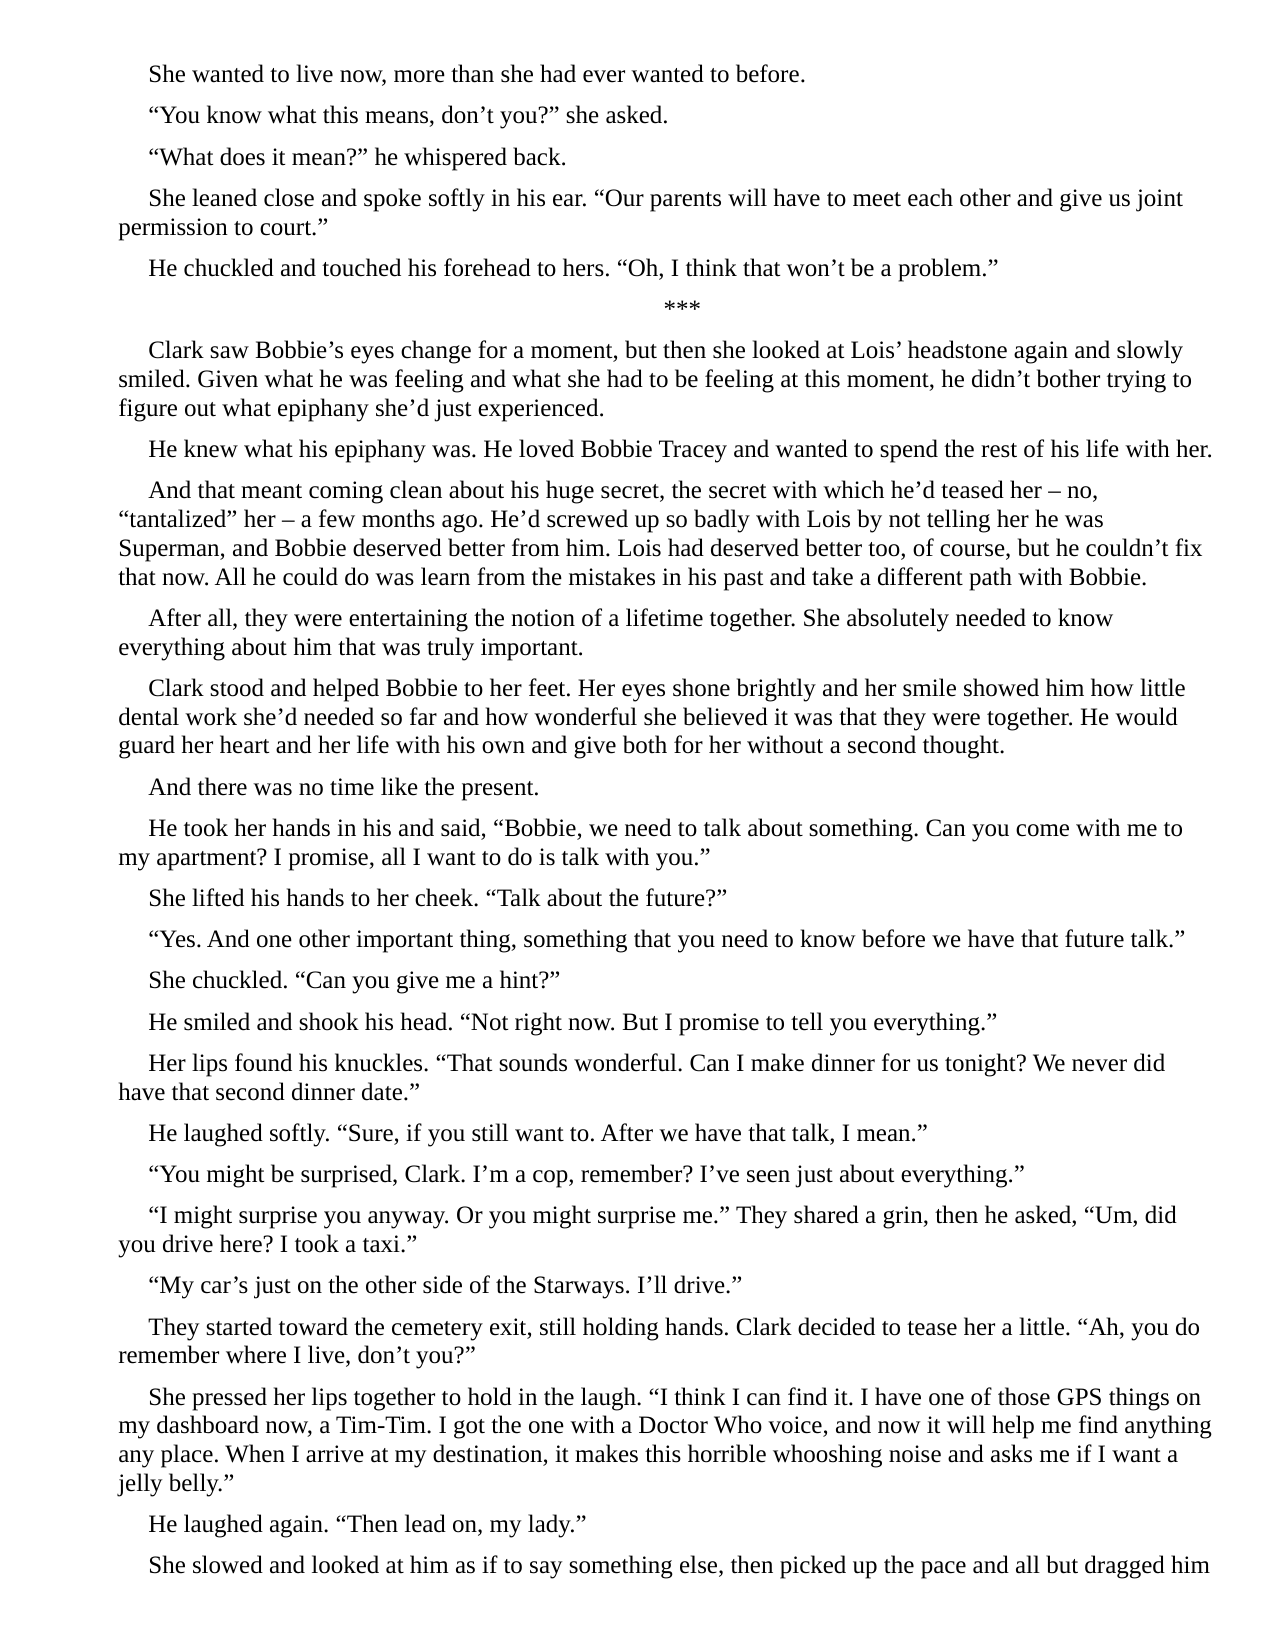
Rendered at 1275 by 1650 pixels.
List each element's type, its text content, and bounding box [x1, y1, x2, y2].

text She lifted his hands to her cheek. “Talk about the future?” [118, 883, 1216, 912]
text “What does it mean?” he whispered back. [118, 142, 1216, 170]
text He took her hands in his and said, “Bobbie, we need to talk about something. Can you come with me to my apartment? I promise, all I want to do is talk with you.” [118, 813, 1216, 870]
text “My car’s just on the other side of the Starways. I’ll drive.” [118, 1270, 1216, 1299]
text He chuckled and touched his forehead to hers. “Oh, I think that won’t be a problem.” [118, 253, 1216, 282]
text She leaned close and spoke softly in his ear. “Our parents will have to meet each other and give us joint permission to court.” [118, 183, 1216, 240]
text He smiled and shook his head. “Not right now. But I promise to tell you everything.” [118, 1007, 1216, 1035]
text And there was no time like the present. [118, 772, 1216, 800]
text “You might be surprised, Clark. I’m a cop, remember? I’ve seen just about everything.” [118, 1159, 1216, 1188]
text After all, they were entertaining the notion of a lifetime together. She absolutely needed to know everything about him that was truly important. [118, 603, 1216, 660]
text He laughed again. “Then lead on, my lady.” [118, 1509, 1216, 1538]
text She chuckled. “Can you give me a hint?” [118, 965, 1216, 994]
text *** [118, 294, 1216, 323]
text “You know what this means, don’t you?” she asked. [118, 100, 1216, 129]
text And that meant coming clean about his huge secret, the secret with which he’d teased her – no, “tantalized” her – a few months ago. He’d screwed up so badly with Lois by not telling her he was Superman, and Bobbie deserved better from him. Lois had deserved better too, of course, but he couldn’t fix that now. All he could do was learn from the mistakes in his past and take a different path with Bobbie. [118, 475, 1216, 590]
text She wanted to live now, more than she had ever wanted to before. [118, 59, 1216, 88]
text “I might surprise you anyway. Or you might surprise me.” They shared a grin, then he asked, “Um, did you drive here? I took a taxi.” [118, 1200, 1216, 1258]
text He knew what his epiphany was. He loved Bobbie Tracey and wanted to spend the rest of his life with her. [118, 434, 1216, 463]
text She slowed and looked at him as if to say something else, then picked up the pace and all but dragged him [118, 1550, 1216, 1579]
text Clark stood and helped Bobbie to her feet. Her eyes shone brightly and her smile showed him how little dental work she’d needed so far and how wonderful she believed it was that they were together. He would guard her heart and her life with his own and give both for her without a second thought. [118, 673, 1216, 759]
text They started toward the cemetery exit, still holding hands. Clark decided to tease her a little. “Ah, you do remember where I live, don’t you?” [118, 1312, 1216, 1369]
text Her lips found his knuckles. “That sounds wonderful. Can I make dinner for us tonight? We never did have that second dinner date.” [118, 1048, 1216, 1105]
text “Yes. And one other important thing, something that you need to know before we have that future talk.” [118, 924, 1216, 953]
text Clark saw Bobbie’s eyes change for a moment, but then she looked at Lois’ headstone again and slowly smiled. Given what he was feeling and what she had to be feeling at this moment, he didn’t bother trying to figure out what epiphany she’d just experienced. [118, 335, 1216, 422]
text He laughed softly. “Sure, if you still want to. After we have that talk, I mean.” [118, 1118, 1216, 1147]
text She pressed her lips together to hold in the laugh. “I think I can find it. I have one of those GPS things on my dashboard now, a Tim-Tim. I got the one with a Doctor Who voice, and now it will help me find anything any place. When I arrive at my destination, it makes this horrible whooshing noise and asks me if I want a jelly belly.” [118, 1382, 1216, 1497]
